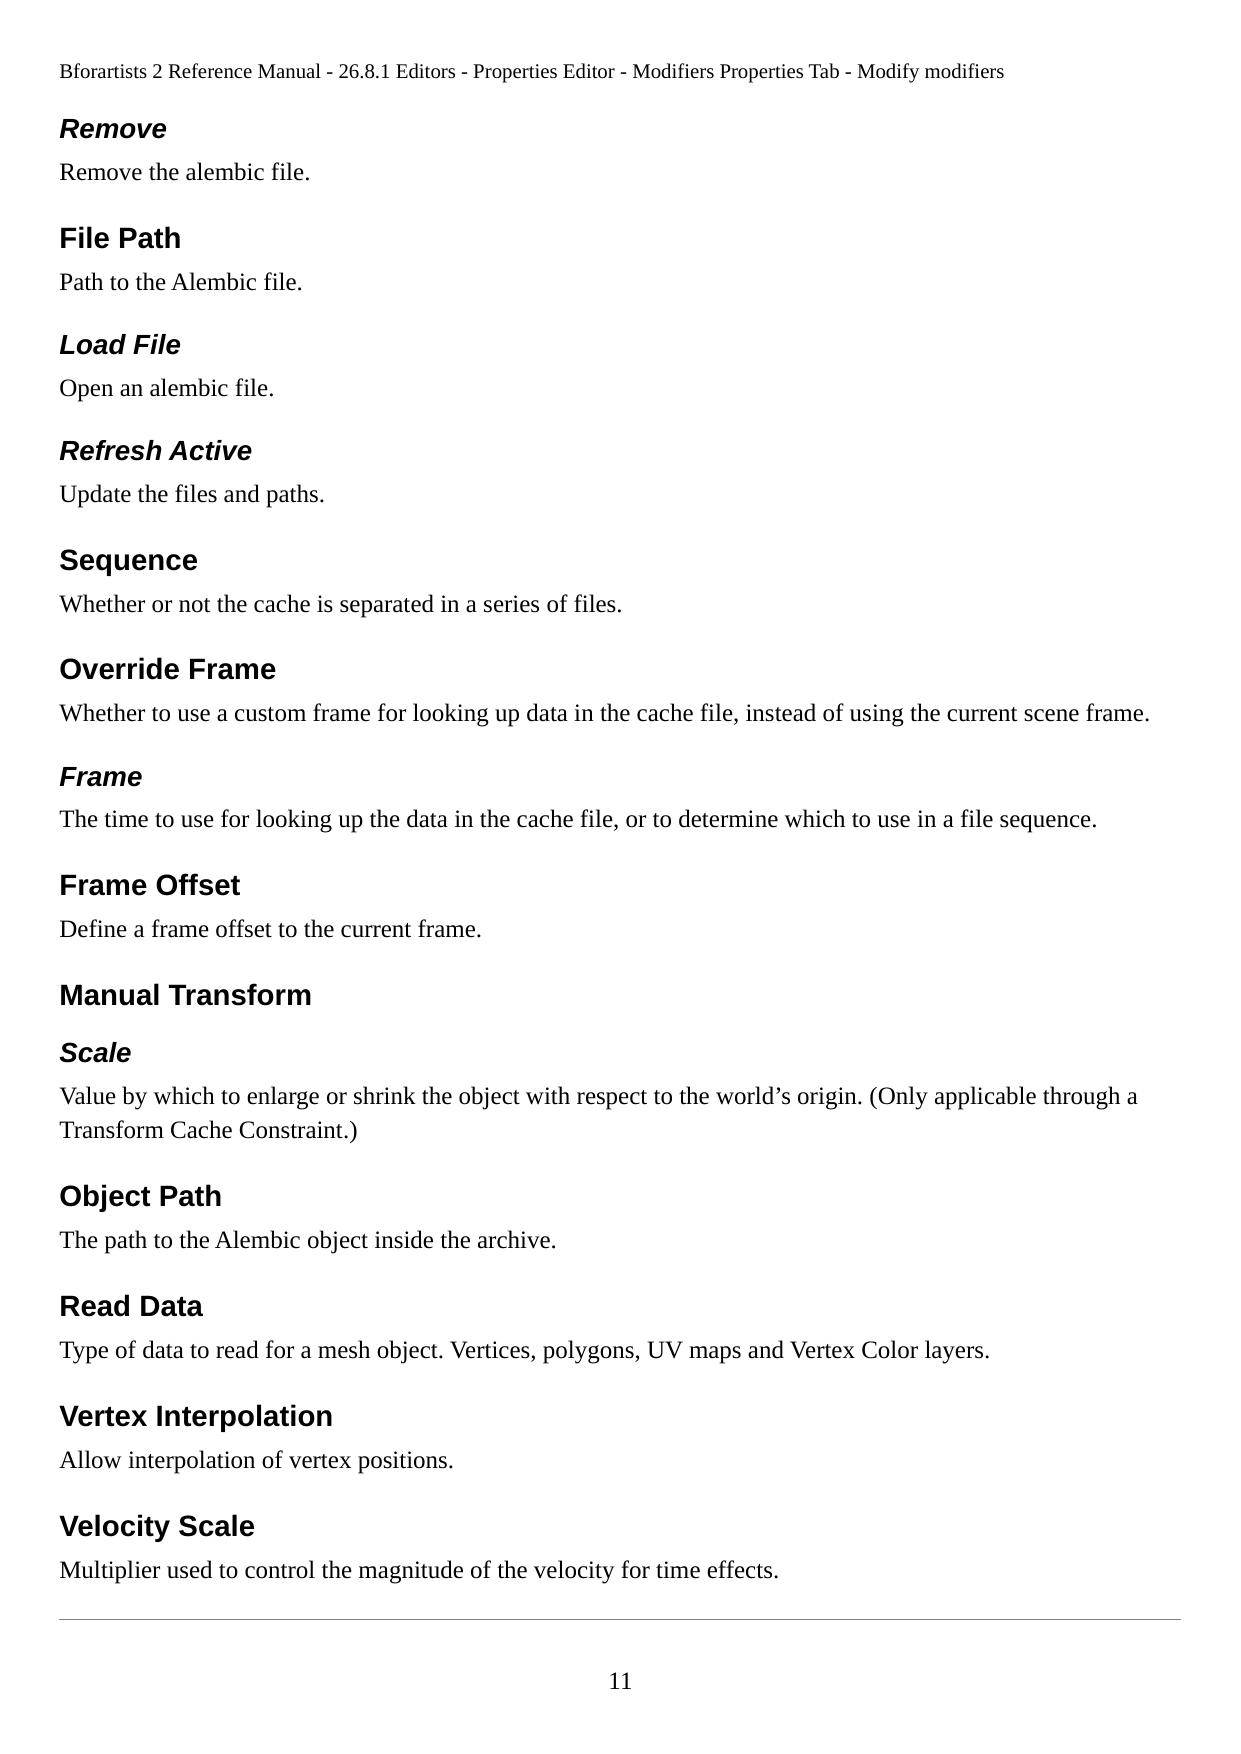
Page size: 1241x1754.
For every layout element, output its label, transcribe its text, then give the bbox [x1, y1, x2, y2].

subtitle Manual Transform [59, 978, 1181, 1012]
text Multiplier used to control the magnitude of the velocity for time effects. [59, 1555, 1181, 1584]
text Whether or not the cache is separated in a series of files. [59, 589, 1181, 617]
subtitle File Path [59, 221, 1181, 254]
text Define a frame offset to the current frame. [59, 914, 1181, 943]
subtitle Frame Offset [59, 868, 1181, 902]
text The path to the Alembic object inside the archive. [59, 1226, 1181, 1254]
subtitle Velocity Scale [59, 1509, 1181, 1543]
text Whether to use a custom frame for looking up data in the cache file, instead of using the current scene frame. [59, 698, 1181, 727]
text Update the files and paths. [59, 479, 1181, 507]
text Remove the alembic file. [59, 157, 1181, 186]
subtitle Refresh Active [59, 434, 1181, 466]
subtitle Remove [59, 113, 1181, 144]
text Value by which to enlarge or shrink the object with respect to the world’s origin. (Only applicable through a Transform Cache Constraint.) [59, 1081, 1181, 1144]
text Path to the Alembic file. [59, 267, 1181, 296]
subtitle Frame [59, 760, 1181, 792]
text The time to use for looking up the data in the cache file, or to determine which to use in a file sequence. [59, 804, 1181, 833]
subtitle Scale [59, 1037, 1181, 1069]
subtitle Sequence [59, 542, 1181, 576]
text Allow interpolation of vertex positions. [59, 1445, 1181, 1474]
subtitle Object Path [59, 1179, 1181, 1213]
text Type of data to read for a mesh object. Vertices, polygons, UV maps and Vertex Color layers. [59, 1335, 1181, 1364]
text Open an alembic file. [59, 373, 1181, 402]
subtitle Load File [59, 328, 1181, 360]
subtitle Override Frame [59, 652, 1181, 686]
subtitle Read Data [59, 1289, 1181, 1323]
subtitle Vertex Interpolation [59, 1399, 1181, 1433]
